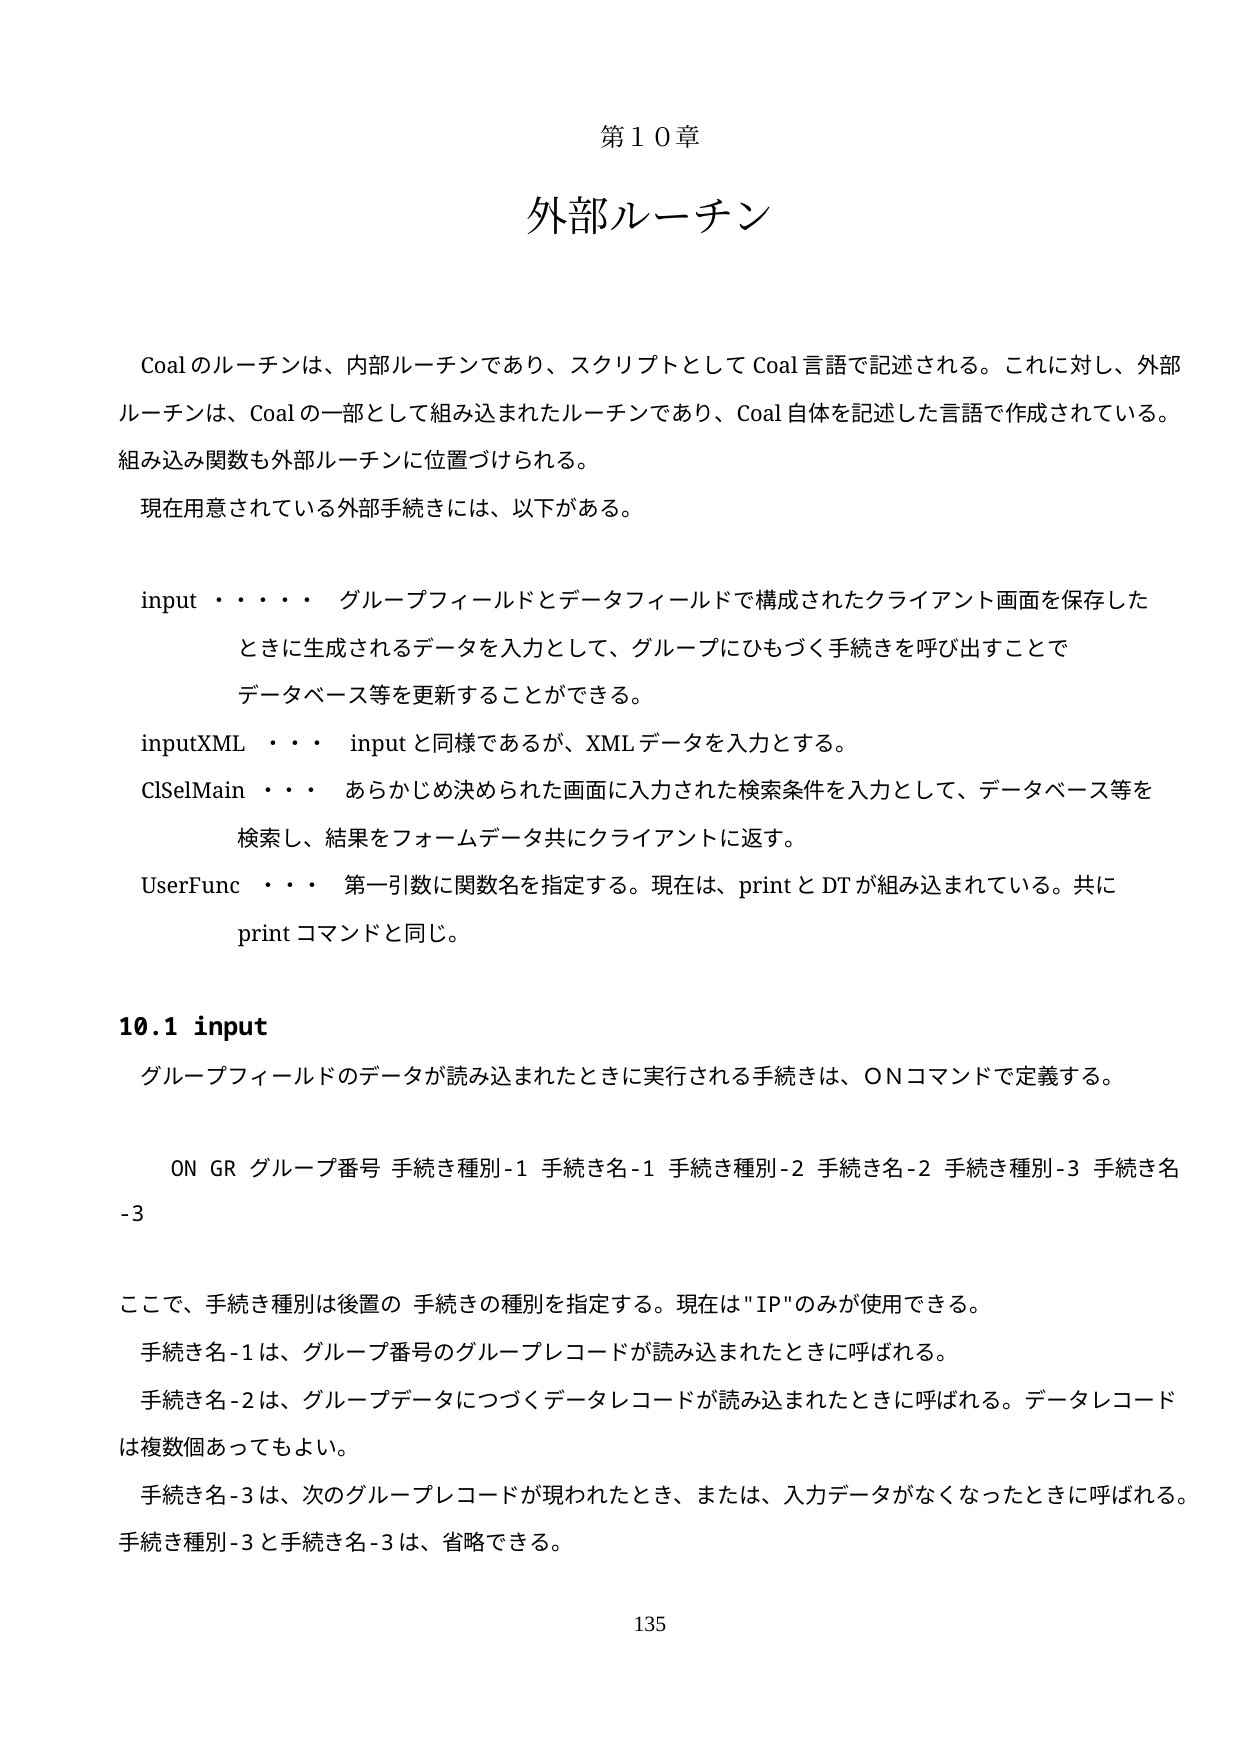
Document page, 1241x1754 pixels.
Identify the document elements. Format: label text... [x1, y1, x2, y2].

text 組み込み関数も外部ルーチンに位置づけられる。 [118, 443, 1181, 475]
text 外部ルーチン [118, 184, 1181, 244]
text printコマンドと同じ。 [118, 916, 1181, 948]
text UserFunc ・・・ 第一引数に関数名を指定する。現在は、printとDTが組み込まれている。共に [118, 868, 1181, 900]
text 手続き種別-3と手続き名-3は、省略できる。 [118, 1525, 1181, 1557]
text ClSelMain ・・・ あらかじめ決められた画面に入力された検索条件を入力として、データベース等を [118, 773, 1181, 805]
text Coalのルーチンは、内部ルーチンであり、スクリプトとしてCoal言語で記述される。これに対し、外部ルーチンは、Coalの一部として組み込まれたルーチンであり、Coal自体を記述した言語で作成されている。 [118, 348, 1181, 427]
text 検索し、結果をフォームデータ共にクライアントに返す。 [118, 821, 1181, 852]
text 現在用意されている外部手続きには、以下がある。 [118, 491, 1181, 522]
text 第１０章 [118, 118, 1181, 154]
text ON GR グループ番号 手続き種別-1 手続き名-1 手続き種別-2 手続き名-2 手続き種別-3 手続き名-3 [118, 1151, 1181, 1228]
text ときに生成されるデータを入力として、グループにひもづく手続きを呼び出すことで [118, 631, 1181, 662]
text グループフィールドのデータが読み込まれたときに実行される手続きは、ＯＮコマンドで定義する。 [118, 1059, 1181, 1091]
text データベース等を更新することができる。 [118, 678, 1181, 710]
text 10.1 input [118, 1008, 1181, 1042]
text 手続き名-2は、グループデータにつづくデータレコードが読み込まれたときに呼ばれる。データレコードは複数個あってもよい。 [118, 1383, 1181, 1462]
text 手続き名-3は、次のグループレコードが現われたとき、または、入力データがなくなったときに呼ばれる。 [118, 1478, 1181, 1509]
text input ・・・・・ グループフィールドとデータフィールドで構成されたクライアント画面を保存した [118, 583, 1181, 615]
text ここで、手続き種別は後置の 手続きの種別を指定する。現在は"IP"のみが使用できる。 [118, 1287, 1181, 1319]
text inputXML ・・・ inputと同様であるが、XMLデータを入力とする。 [118, 726, 1181, 757]
text 手続き名-1は、グループ番号のグループレコードが読み込まれたときに呼ばれる。 [118, 1335, 1181, 1367]
